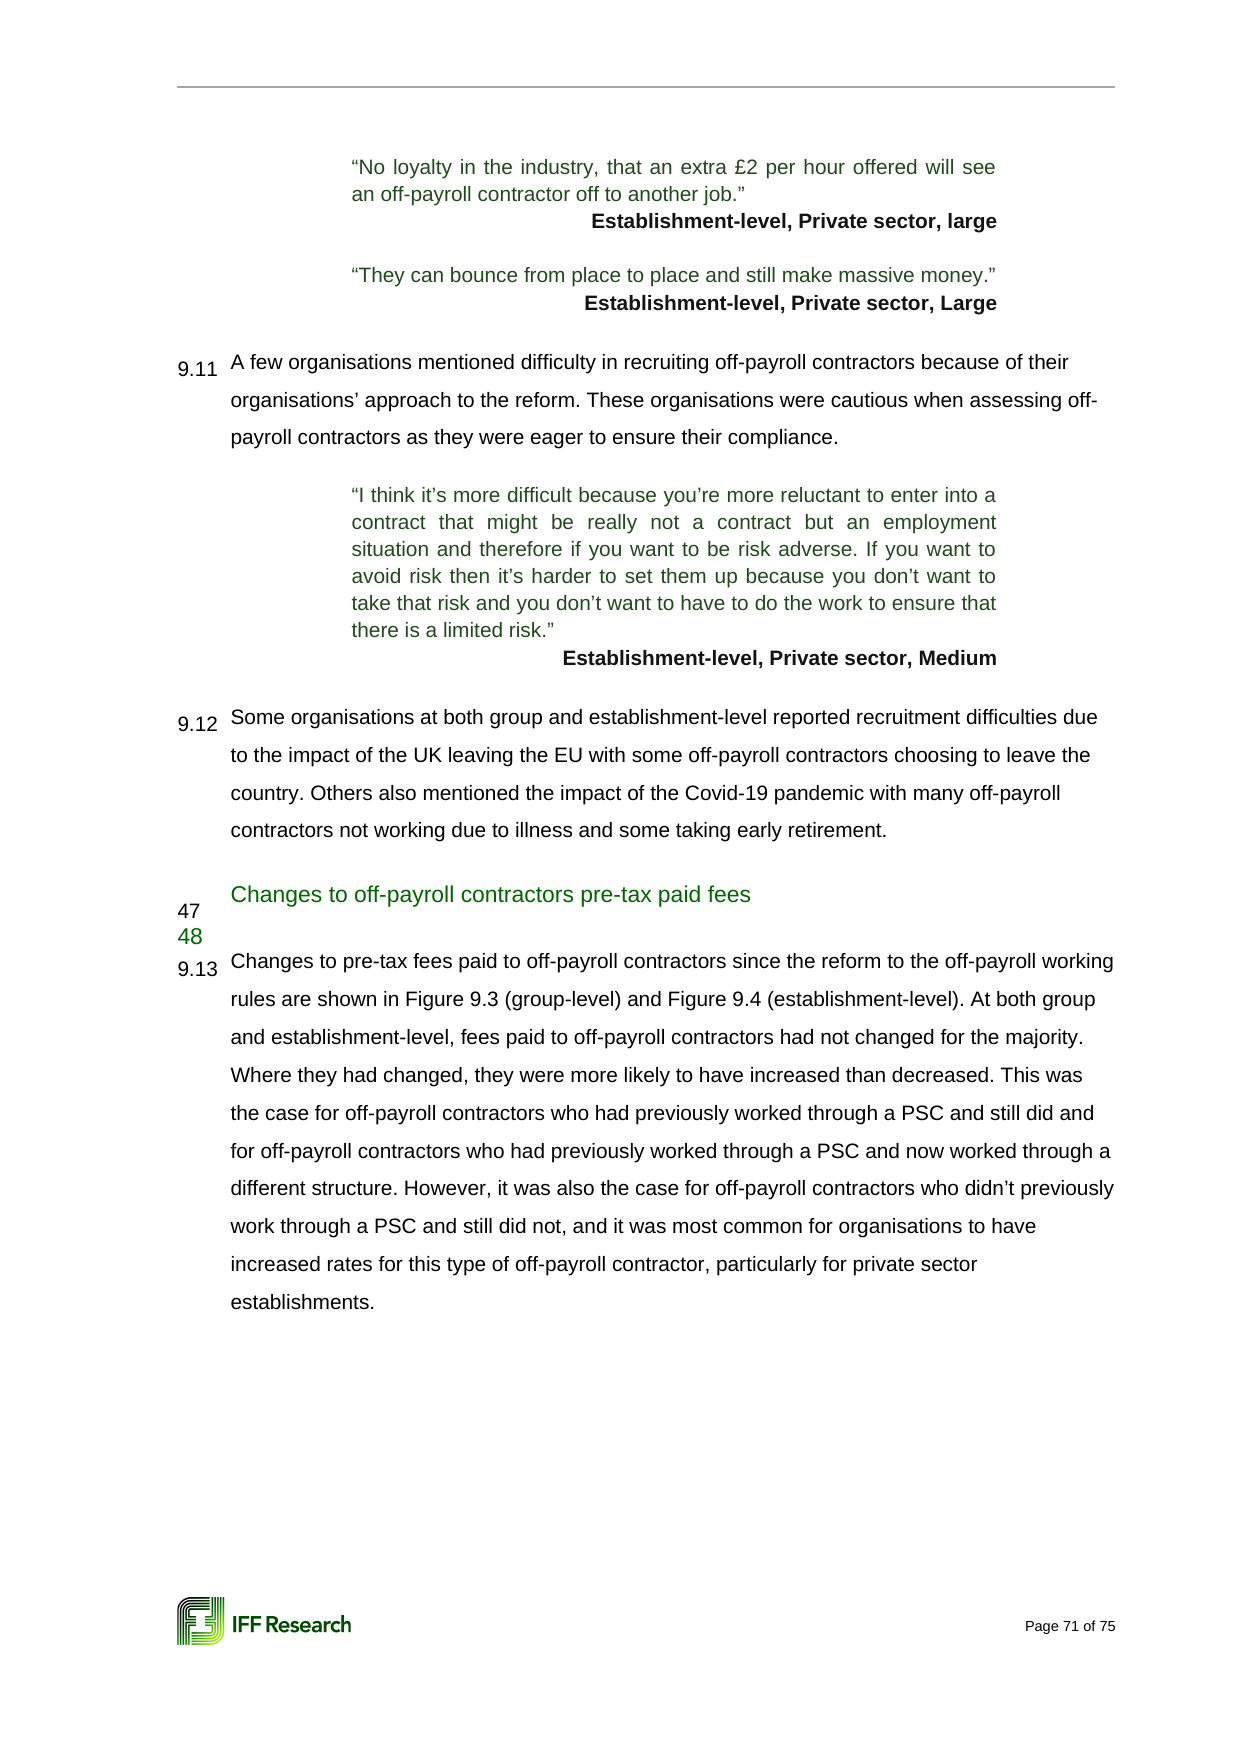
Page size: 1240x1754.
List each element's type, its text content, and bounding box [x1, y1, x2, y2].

text “I think it’s more difficult because you’re more reluctant to enter into a contract that might be really not a contract but an employment situation and therefore if you want to be risk adverse. If you want to avoid risk then it’s harder to set them up because you don’t want to take that risk and you don’t want to have to do the work to ensure that there is a limited risk.” [351, 488, 997, 651]
text Establishment-level, Private sector, Large [351, 295, 997, 322]
text “No loyalty in the industry, that an extra £2 per hour offered will see an off-payroll contractor off to another job.” [351, 160, 997, 214]
list A few organisations mentioned difficulty in recruiting off-payroll contractors because of their organisations’ approach to the reform. These organisations were cautious when assessing off-payroll contractors as they were eager to ensure their compliance. [177, 349, 1115, 457]
text Establishment-level, Private sector, Medium [351, 651, 997, 678]
list Changes to pre-tax fees paid to off-payroll contractors since the reform to the off-payroll working rules are shown in Figure 9.3 (group-level) and Figure 9.4 (establishment-level). At both group and establishment-level, fees paid to off-payroll contractors had not changed for the majority. Where they had changed, they were more likely to have increased than decreased. This was the case for off-payroll contractors who had previously worked through a PSC and still did and for off-payroll contractors who had previously worked through a PSC and now worked through a different structure. However, it was also the case for off-payroll contractors who didn’t previously work through a PSC and still did not, and it was most common for organisations to have increased rates for this type of off-payroll contractor, particularly for private sector establishments. [177, 949, 1115, 1321]
list Some organisations at both group and establishment-level reported recruitment difficulties due to the impact of the UK leaving the EU with some off-payroll contractors choosing to leave the country. Others also mentioned the impact of the Covid-19 pandemic with many off-payroll contractors not working due to illness and some taking early retirement. [177, 705, 1115, 850]
text “They can bounce from place to place and still make massive money.” [351, 268, 997, 295]
text Establishment-level, Private sector, large [351, 214, 997, 241]
subtitle Changes to off-payroll contractors pre-tax paid fees [177, 881, 1115, 923]
